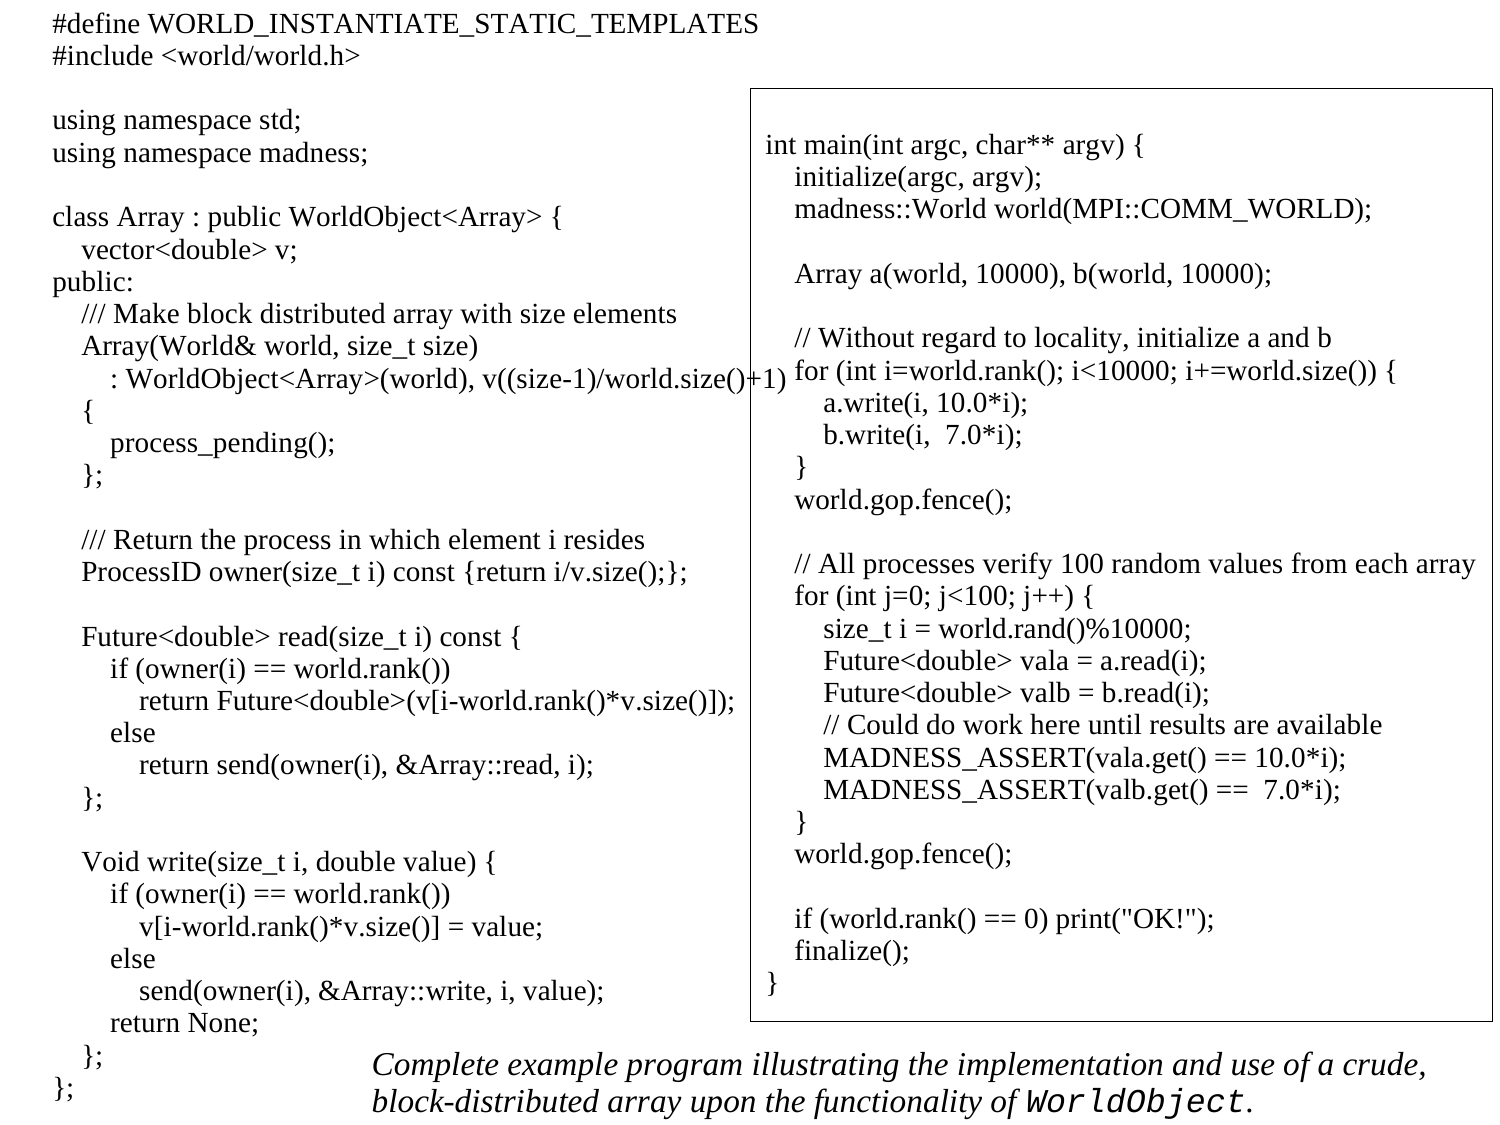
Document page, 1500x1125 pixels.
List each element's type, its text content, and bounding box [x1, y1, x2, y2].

text_box #define WORLD_INSTANTIATE_STATIC_TEMPLATES #include <world/world.h> using namespace std; using namespace madness; class Array : public WorldObject<Array> { vector<double> v; public: /// Make block distributed array with size elements Array(World& world, size_t size) : WorldObject<Array>(world), v((size-1)/world.size()+1) { process_pending(); }; /// Return the process in which element i resides ProcessID owner(size_t i) const {return i/v.size();}; Future<double> read(size_t i) const { if (owner(i) == world.rank()) return Future<double>(v[i-world.rank()*v.size()]); else return send(owner(i), &Array::read, i); }; Void write(size_t i, double value) { if (owner(i) == world.rank()) v[i-world.rank()*v.size()] = value; else send(owner(i), &Array::write, i, value); return None; }; }; [37, 0, 826, 1125]
text_box Complete example program illustrating the implementation and use of a crude, block-distributed array upon the functionality of WorldObject. [356, 1038, 1488, 1125]
text_box int main(int argc, char** argv) { initialize(argc, argv); madness::World world(MPI::COMM_WORLD); Array a(world, 10000), b(world, 10000); // Without regard to locality, initialize a and b for (int i=world.rank(); i<10000; i+=world.size()) { a.write(i, 10.0*i); b.write(i, 7.0*i); } world.gop.fence(); // All processes verify 100 random values from each array for (int j=0; j<100; j++) { size_t i = world.rand()%10000; Future<double> vala = a.read(i); Future<double> valb = b.read(i); // Could do work here until results are available MADNESS_ASSERT(vala.get() == 10.0*i); MADNESS_ASSERT(valb.get() == 7.0*i); } world.gop.fence(); if (world.rank() == 0) print("OK!"); finalize(); } [750, 88, 1493, 1022]
